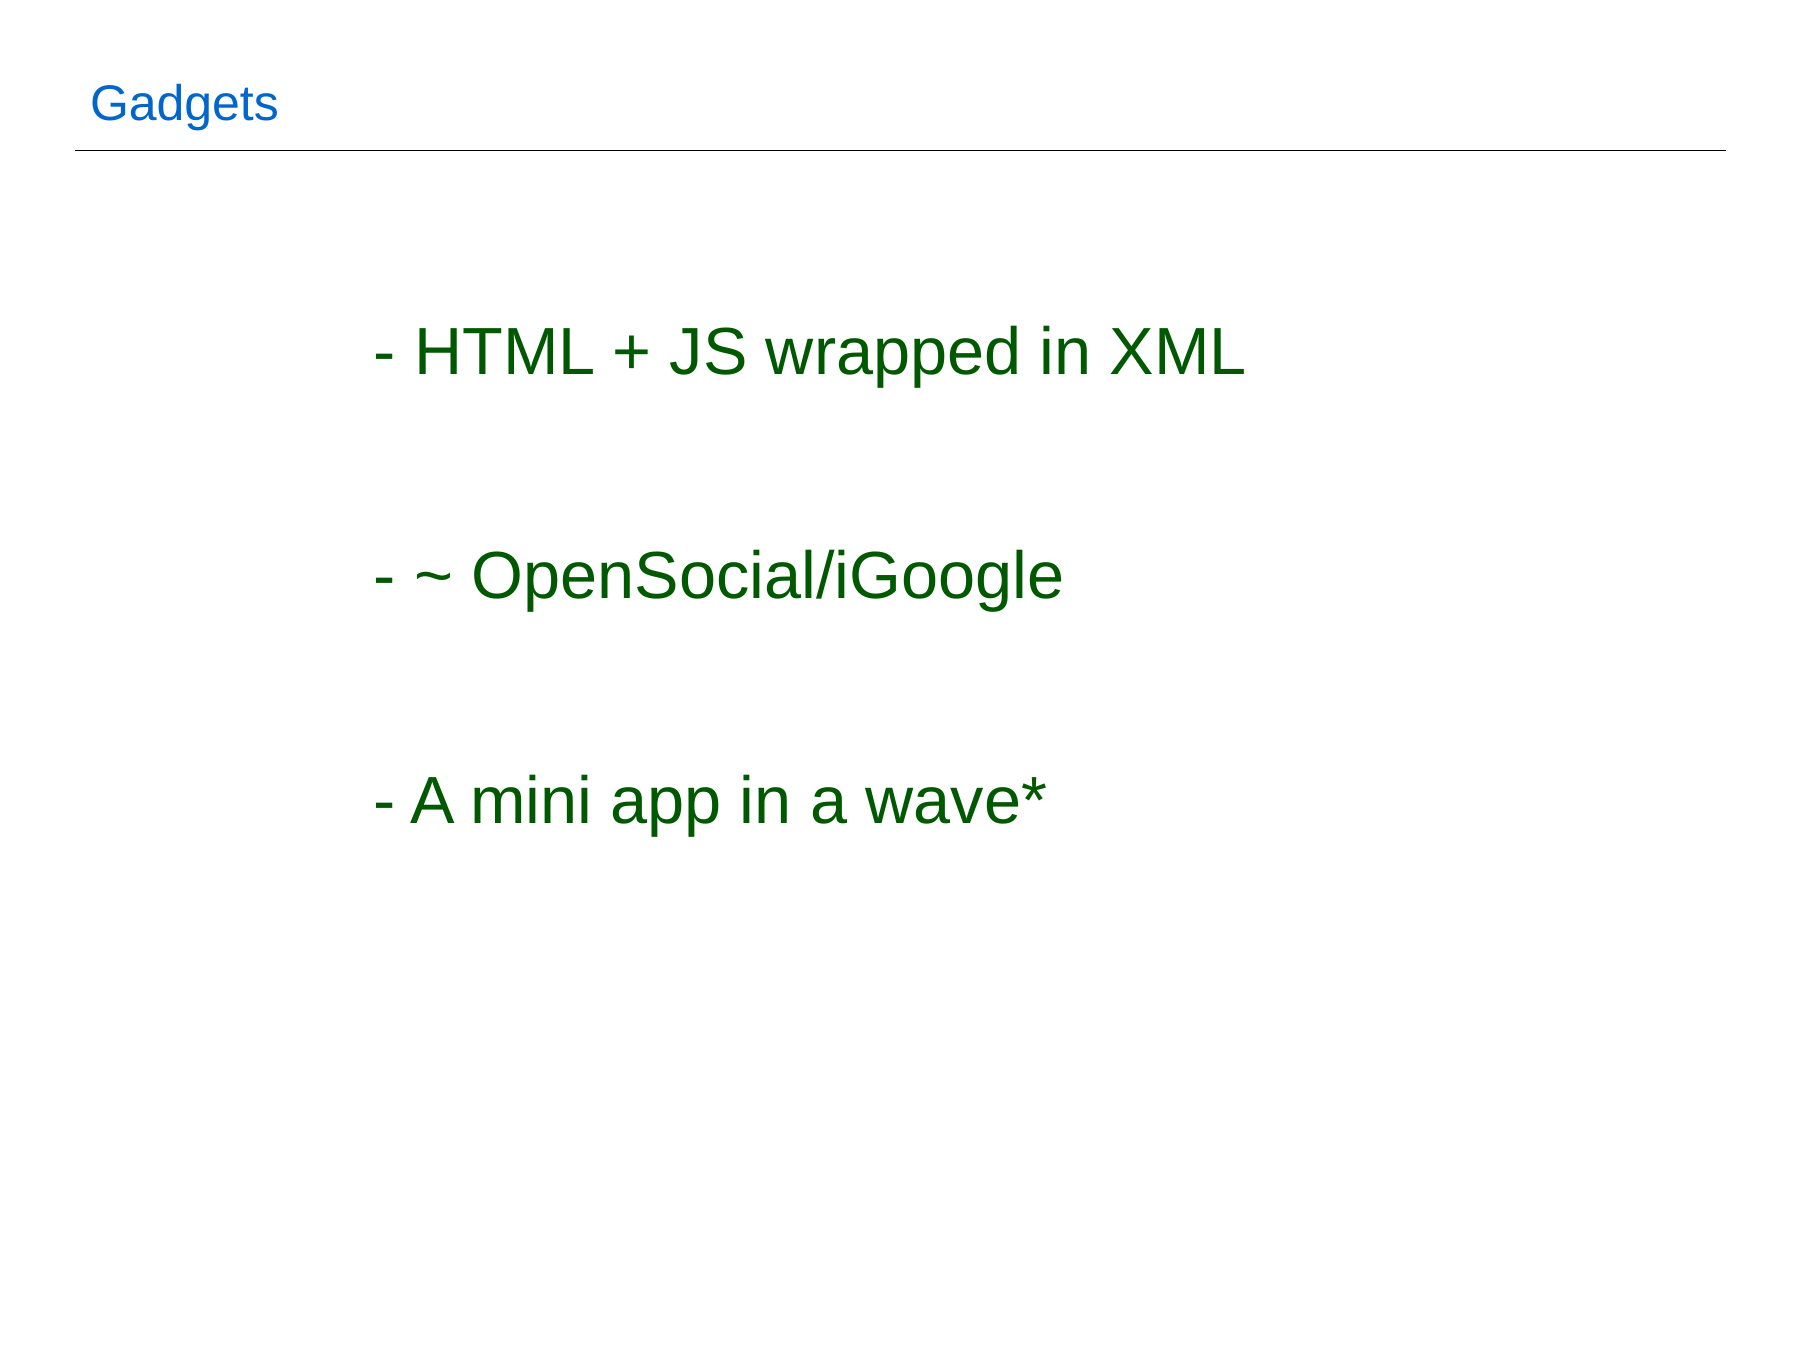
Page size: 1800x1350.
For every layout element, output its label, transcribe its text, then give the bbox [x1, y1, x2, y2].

title Gadgets [90, 61, 1710, 151]
text_box - HTML + JS wrapped in XML - ~ OpenSocial/iGoogle - A mini app in a wave* [359, 269, 1426, 806]
